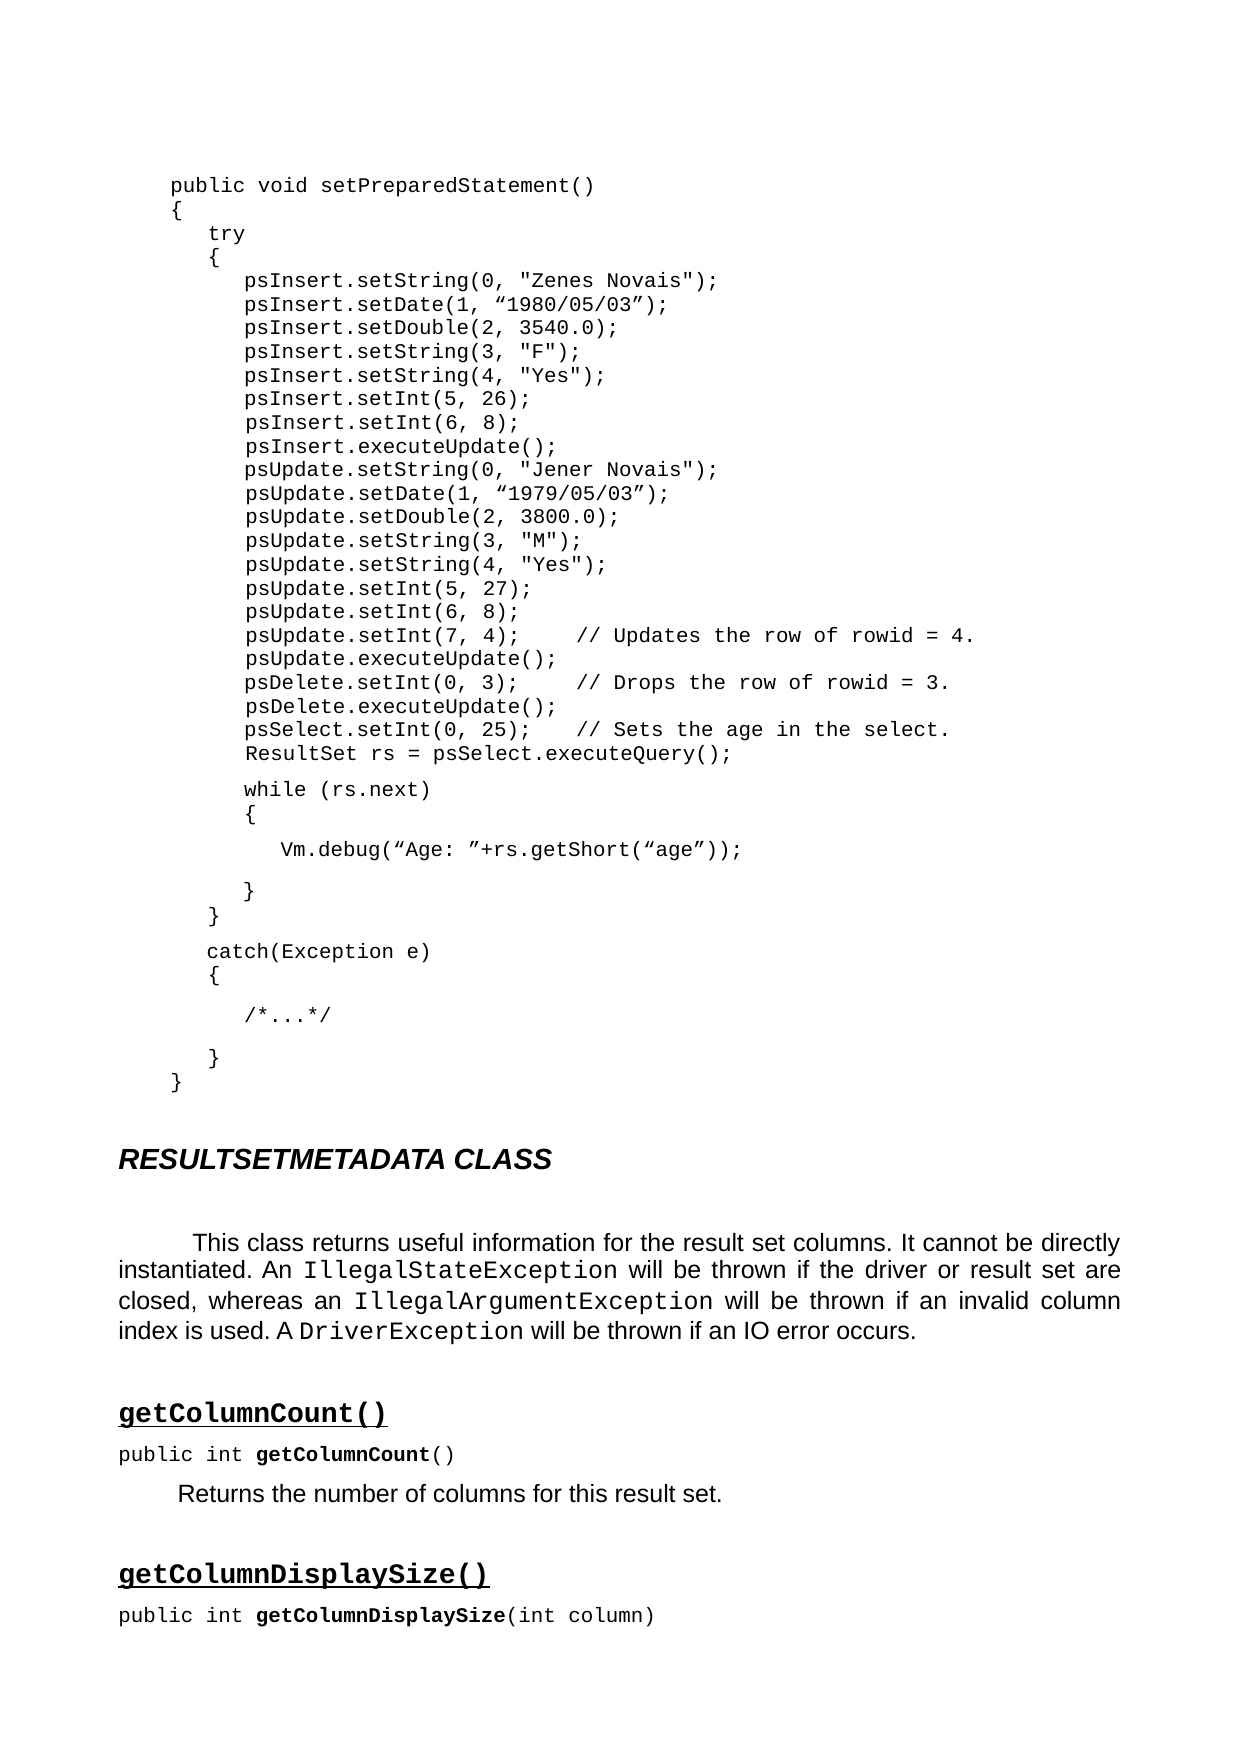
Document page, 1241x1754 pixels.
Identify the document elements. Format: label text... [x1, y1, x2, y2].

list Returns the number of columns for this result set. [177, 1480, 1122, 1508]
text /*...*/ [133, 1000, 1122, 1030]
subtitle getColumnDisplaySize() [118, 1560, 1122, 1592]
text This class returns useful information for the result set columns. It cannot be directly instantiated. An IllegalStateException will be thrown if the driver or result set are closed, whereas an IllegalArgumentException will be thrown if an invalid column index is used. A DriverException will be thrown if an IO error occurs. [118, 1228, 1122, 1347]
text } } [133, 1042, 1122, 1095]
subtitle getColumnCount() [118, 1399, 1122, 1431]
text catch(Exception e) { [133, 941, 1122, 988]
text public int getColumnCount() [118, 1444, 1122, 1467]
text } } [133, 875, 1122, 928]
subtitle RESULTSETMETADATA CLASS [118, 1143, 1122, 1176]
text public int getColumnDisplaySize(int column) [118, 1604, 1122, 1628]
text while (rs.next) { [133, 779, 1122, 826]
text public void setPreparedStatement() { try { psInsert.setString(0, "Zenes Novais"); psInsert.setDate(1, “1980/05/03”); psInsert.setDouble(2, 3540.0); psInsert.setString(3, "F"); psInsert.setString(4, "Yes"); psInsert.setInt(5, 26); psInsert.setInt(6, 8); psInsert.executeUpdate(); psUpdate.setString(0, "Jener Novais"); psUpdate.setDate(1, “1979/05/03”); psUpdate.setDouble(2, 3800.0); psUpdate.setString(3, "M"); psUpdate.setString(4, "Yes"); psUpdate.setInt(5, 27); psUpdate.setInt(6, 8); psUpdate.setInt(7, 4); // Updates the row of rowid = 4. psUpdate.executeUpdate(); psDelete.setInt(0, 3); // Drops the row of rowid = 3. psDelete.executeUpdate(); psSelect.setInt(0, 25); // Sets the age in the select. ResultSet rs = psSelect.executeQuery(); [133, 176, 1122, 767]
text Vm.debug(“Age: ”+rs.getShort(“age”)); [133, 839, 1122, 862]
